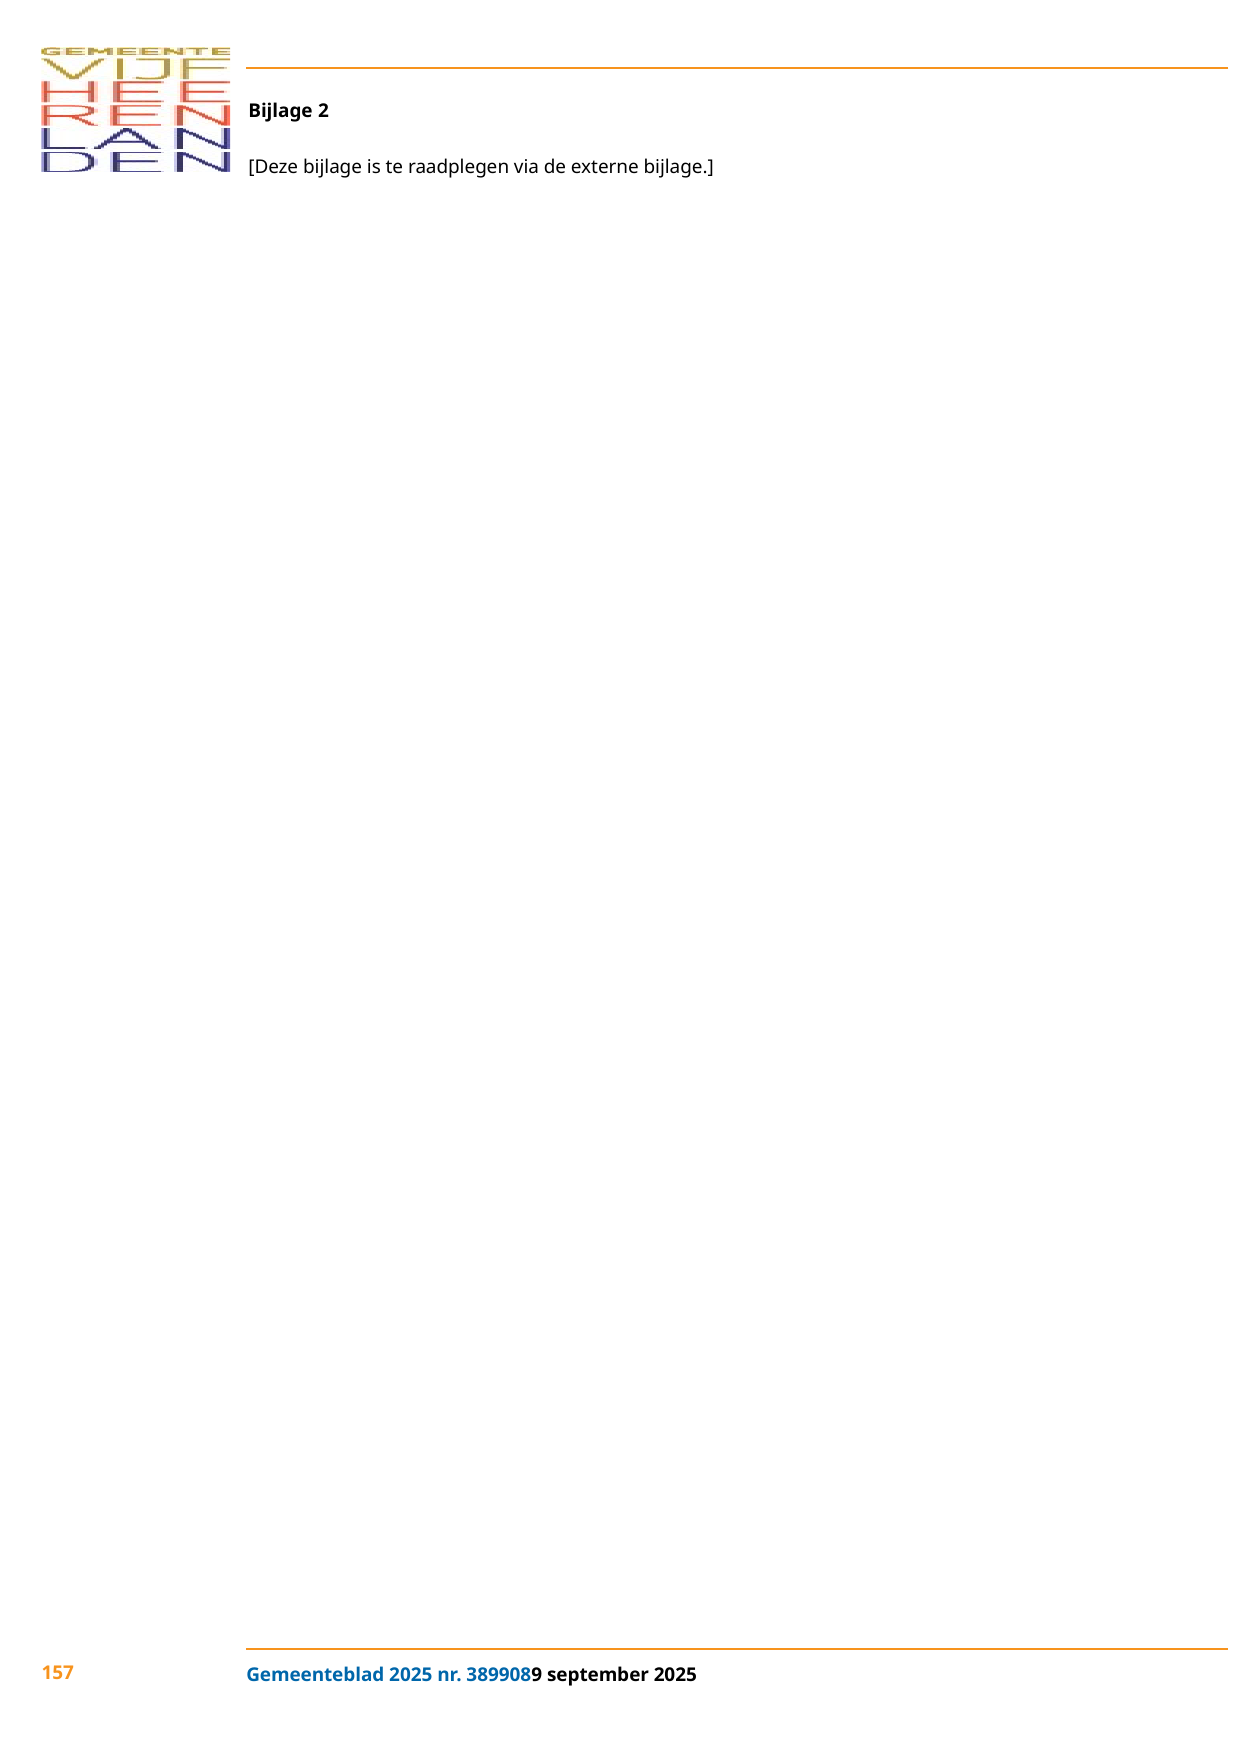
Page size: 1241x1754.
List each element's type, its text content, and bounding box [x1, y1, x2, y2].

picture [41, 47, 231, 172]
text [Deze bijlage is te raadplegen via de externe bijlage.] [248, 153, 1152, 179]
text Bijlage 2 [248, 95, 1152, 123]
